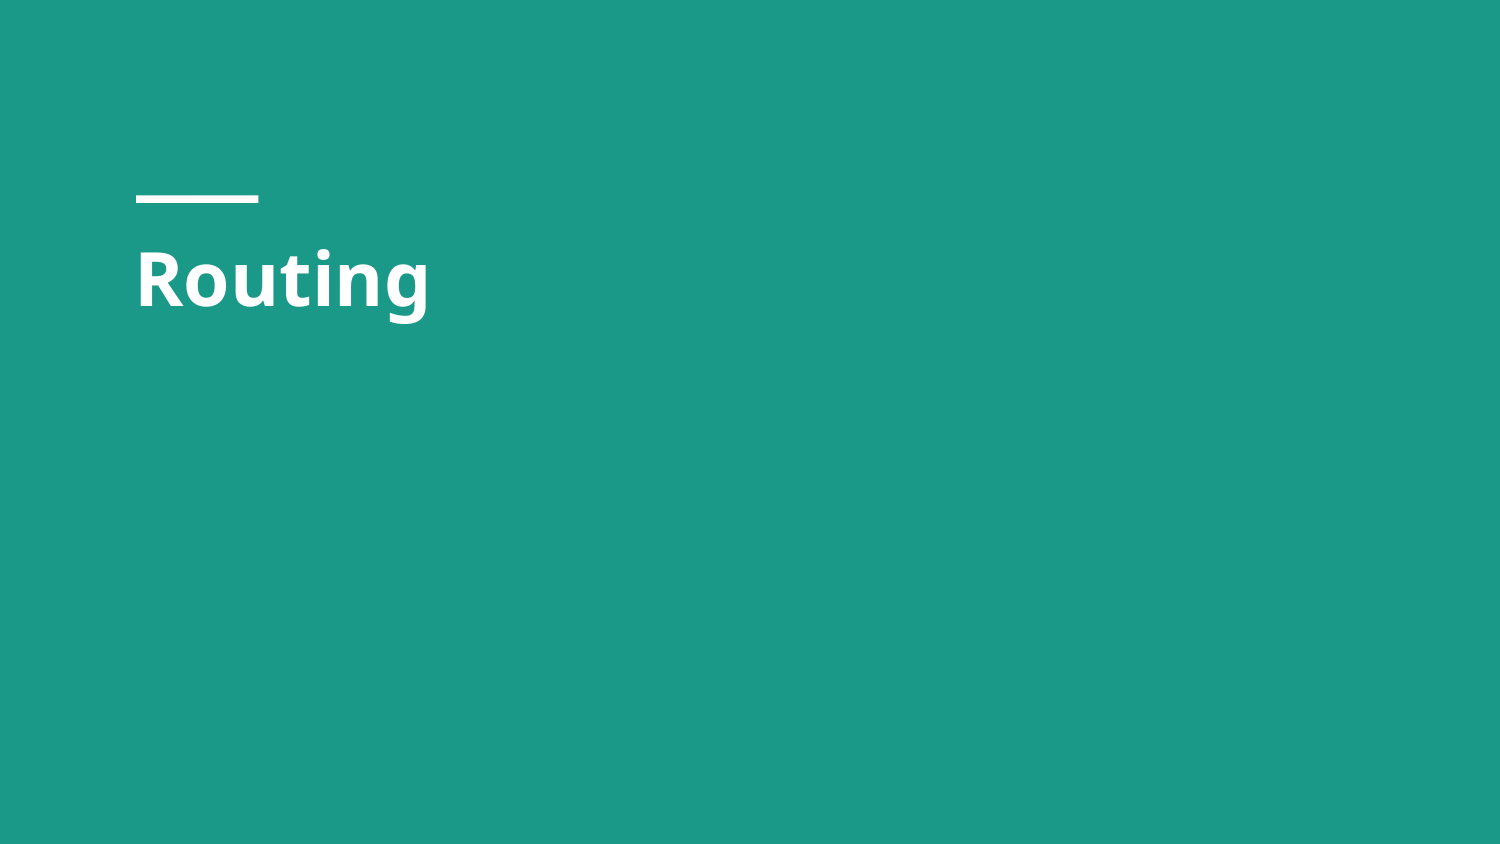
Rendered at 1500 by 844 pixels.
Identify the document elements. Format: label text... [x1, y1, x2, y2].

title Routing [119, 216, 1381, 466]
